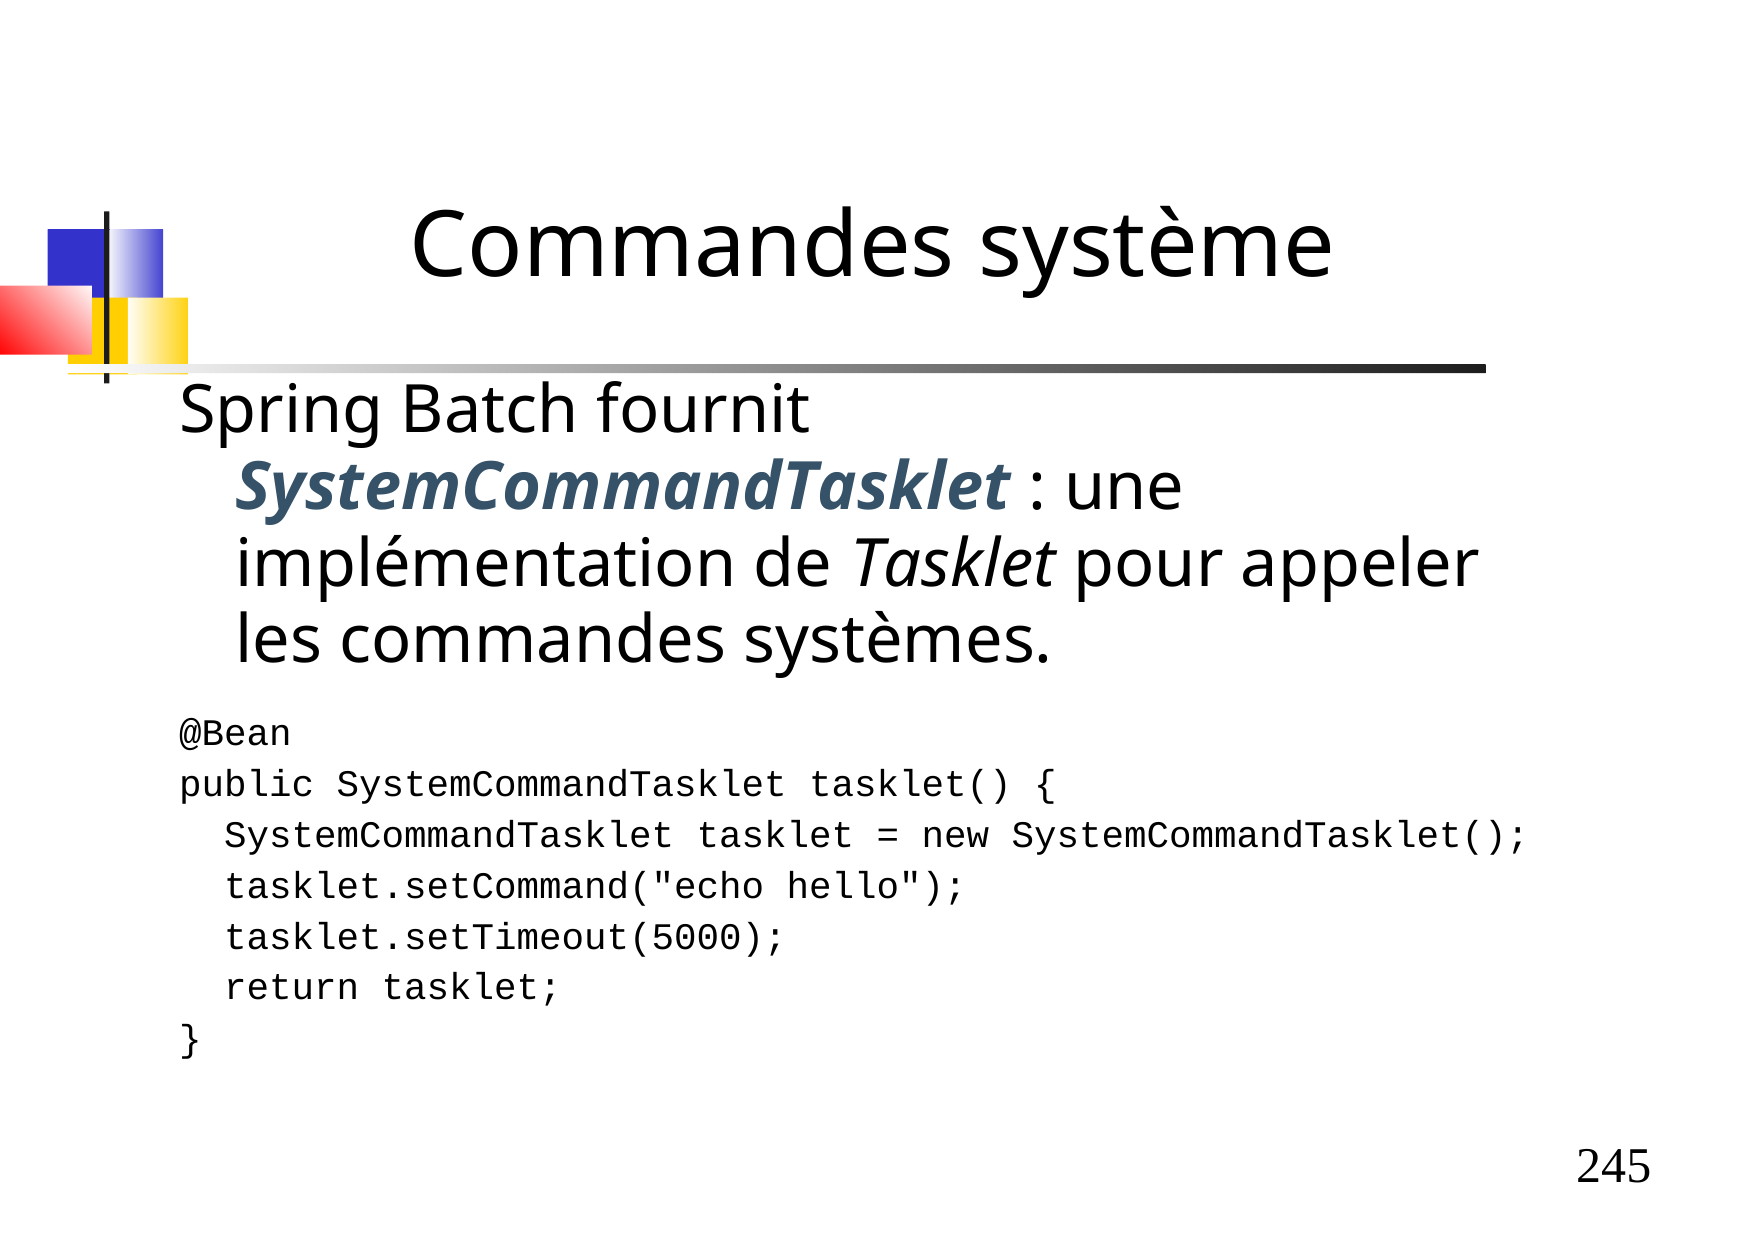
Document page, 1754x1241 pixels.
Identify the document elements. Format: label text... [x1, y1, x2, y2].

title Commandes système [179, 139, 1567, 351]
list Spring Batch fournit SystemCommandTasklet : une implémentation de Tasklet pour appeler les commandes systèmes. @Bean public SystemCommandTasklet tasklet() { SystemCommandTasklet tasklet = new SystemCommandTasklet(); tasklet.setCommand("echo hello"); tasklet.setTimeout(5000); return tasklet; } [179, 371, 1567, 1091]
